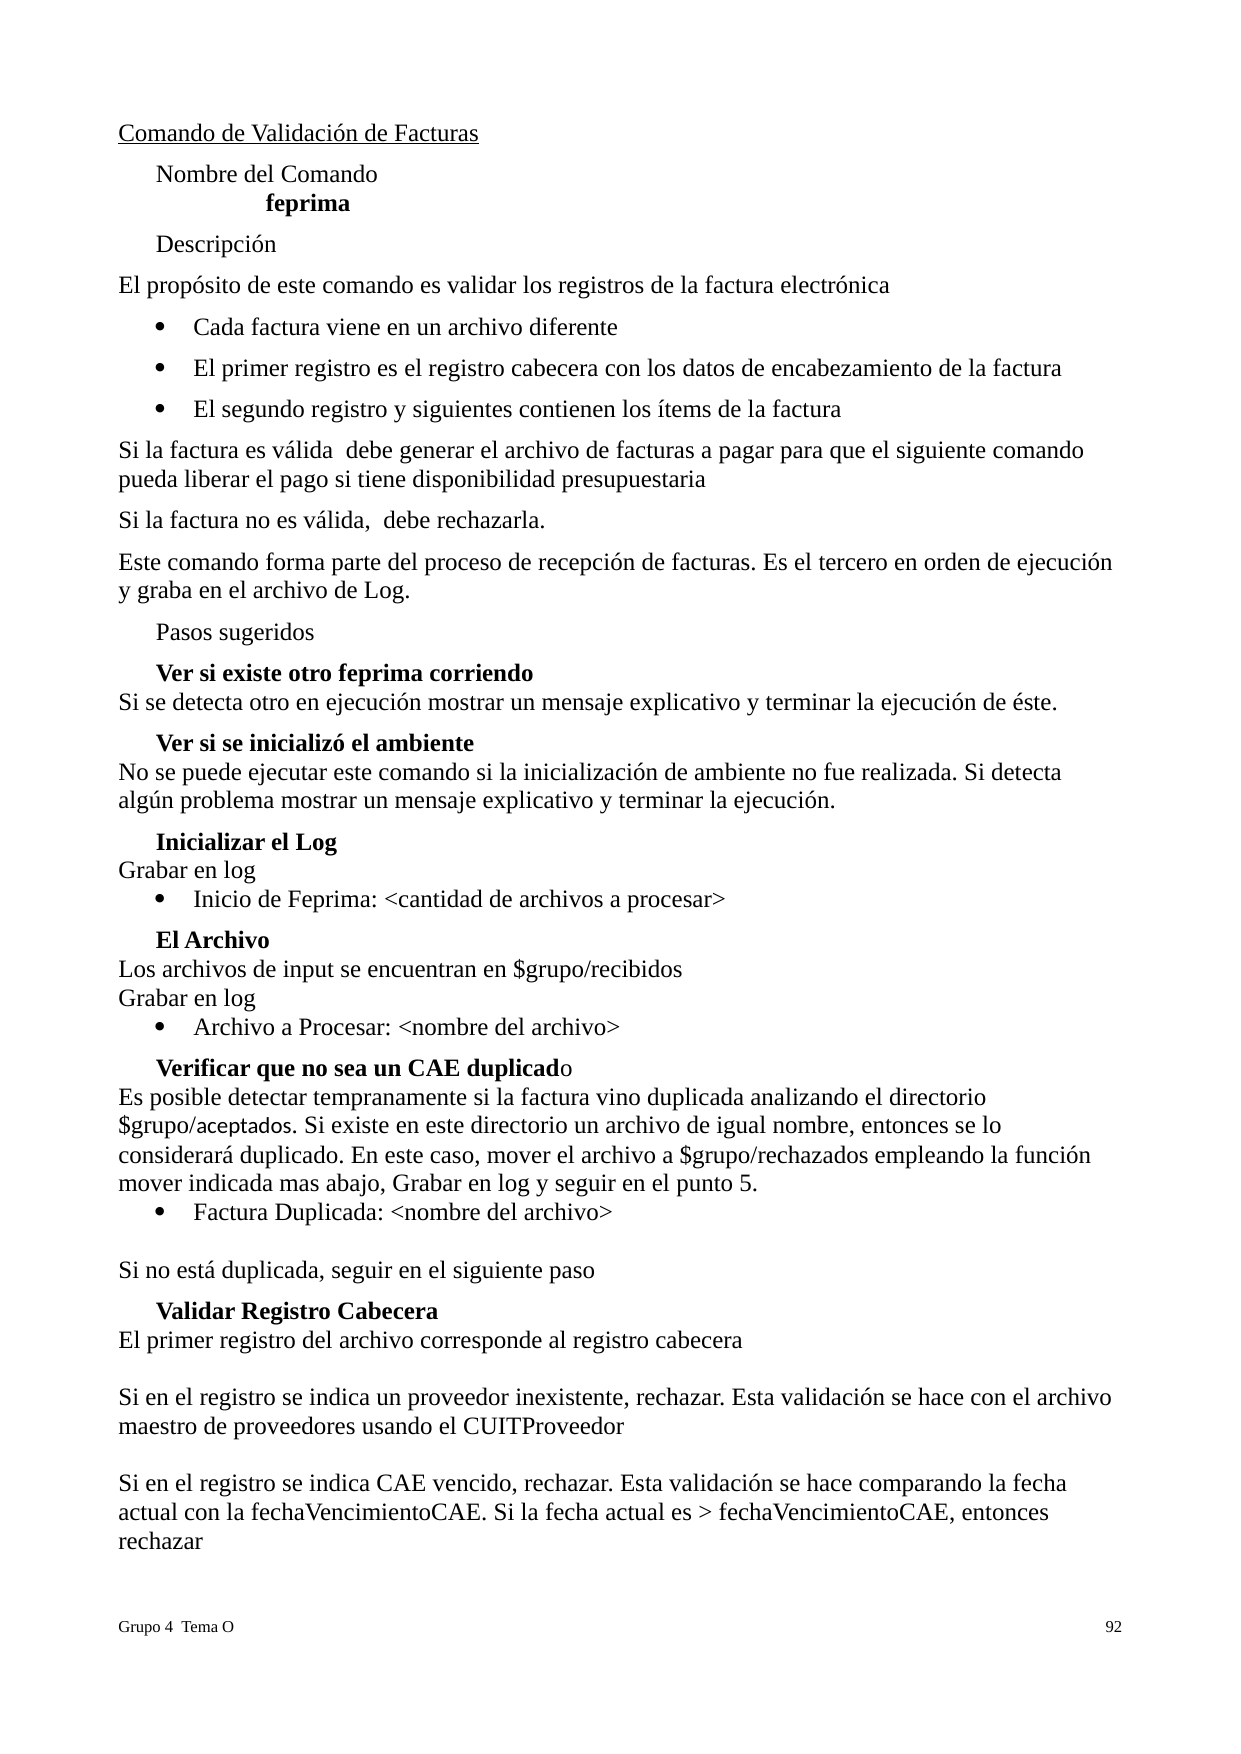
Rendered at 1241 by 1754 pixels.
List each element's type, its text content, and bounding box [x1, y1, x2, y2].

list Archivo a Procesar: <nombre del archivo> [155, 1012, 1122, 1041]
list Factura Duplicada: <nombre del archivo> [155, 1197, 1122, 1226]
text El Archivo [156, 926, 1122, 954]
text Si la factura no es válida, debe rechazarla. [118, 506, 1122, 534]
text Si en el registro se indica CAE vencido, rechazar. Esta validación se hace comparando la fecha actual con la fechaVencimientoCAE. Si la fecha actual es > fechaVencimientoCAE, entonces rechazar [118, 1468, 1122, 1555]
text Ver si existe otro feprima corriendo [156, 658, 1122, 687]
text Inicializar el Log [156, 827, 1122, 856]
list Inicio de Feprima: <cantidad de archivos a procesar> [155, 884, 1122, 913]
text Si en el registro se indica un proveedor inexistente, rechazar. Esta validación se hace con el archivo maestro de proveedores usando el CUITProveedor [118, 1382, 1122, 1440]
text Es posible detectar tempranamente si la factura vino duplicada analizando el directorio $grupo/aceptados. Si existe en este directorio un archivo de igual nombre, entonces se lo considerará duplicado. En este caso, mover el archivo a $grupo/rechazados empleando la función mover indicada mas abajo, Grabar en log y seguir en el punto 5. [118, 1082, 1122, 1197]
text Si no está duplicada, seguir en el siguiente paso [118, 1255, 1122, 1283]
text Validar Registro Cabecera [156, 1296, 1122, 1325]
text Nombre del Comando [156, 159, 1122, 188]
text Ver si se inicializó el ambiente [156, 728, 1122, 757]
text Grabar en log [118, 856, 1122, 884]
text El propósito de este comando es validar los registros de la factura electrónica [118, 271, 1122, 299]
text Comando de Validación de Facturas [118, 118, 1122, 147]
text No se puede ejecutar este comando si la inicialización de ambiente no fue realizada. Si detecta algún problema mostrar un mensaje explicativo y terminar la ejecución. [118, 757, 1122, 814]
list El segundo registro y siguientes contienen los ítems de la factura [156, 394, 1122, 423]
list El primer registro es el registro cabecera con los datos de encabezamiento de la factura [156, 353, 1122, 382]
text Este comando forma parte del proceso de recepción de facturas. Es el tercero en orden de ejecución y graba en el archivo de Log. [118, 547, 1122, 604]
text El primer registro del archivo corresponde al registro cabecera [118, 1325, 1122, 1353]
list Cada factura viene en un archivo diferente [156, 312, 1122, 341]
text Si la factura es válida debe generar el archivo de facturas a pagar para que el siguiente comando pueda liberar el pago si tiene disponibilidad presupuestaria [118, 436, 1122, 493]
text Los archivos de input se encuentran en $grupo/recibidos [118, 954, 1122, 983]
text Grabar en log [118, 983, 1122, 1012]
text Descripción [156, 229, 1122, 258]
text Si se detecta otro en ejecución mostrar un mensaje explicativo y terminar la ejecución de éste. [118, 687, 1122, 716]
text Verificar que no sea un CAE duplicado [156, 1053, 1122, 1082]
text Pasos sugeridos [156, 617, 1122, 646]
text feprima [266, 188, 1122, 217]
